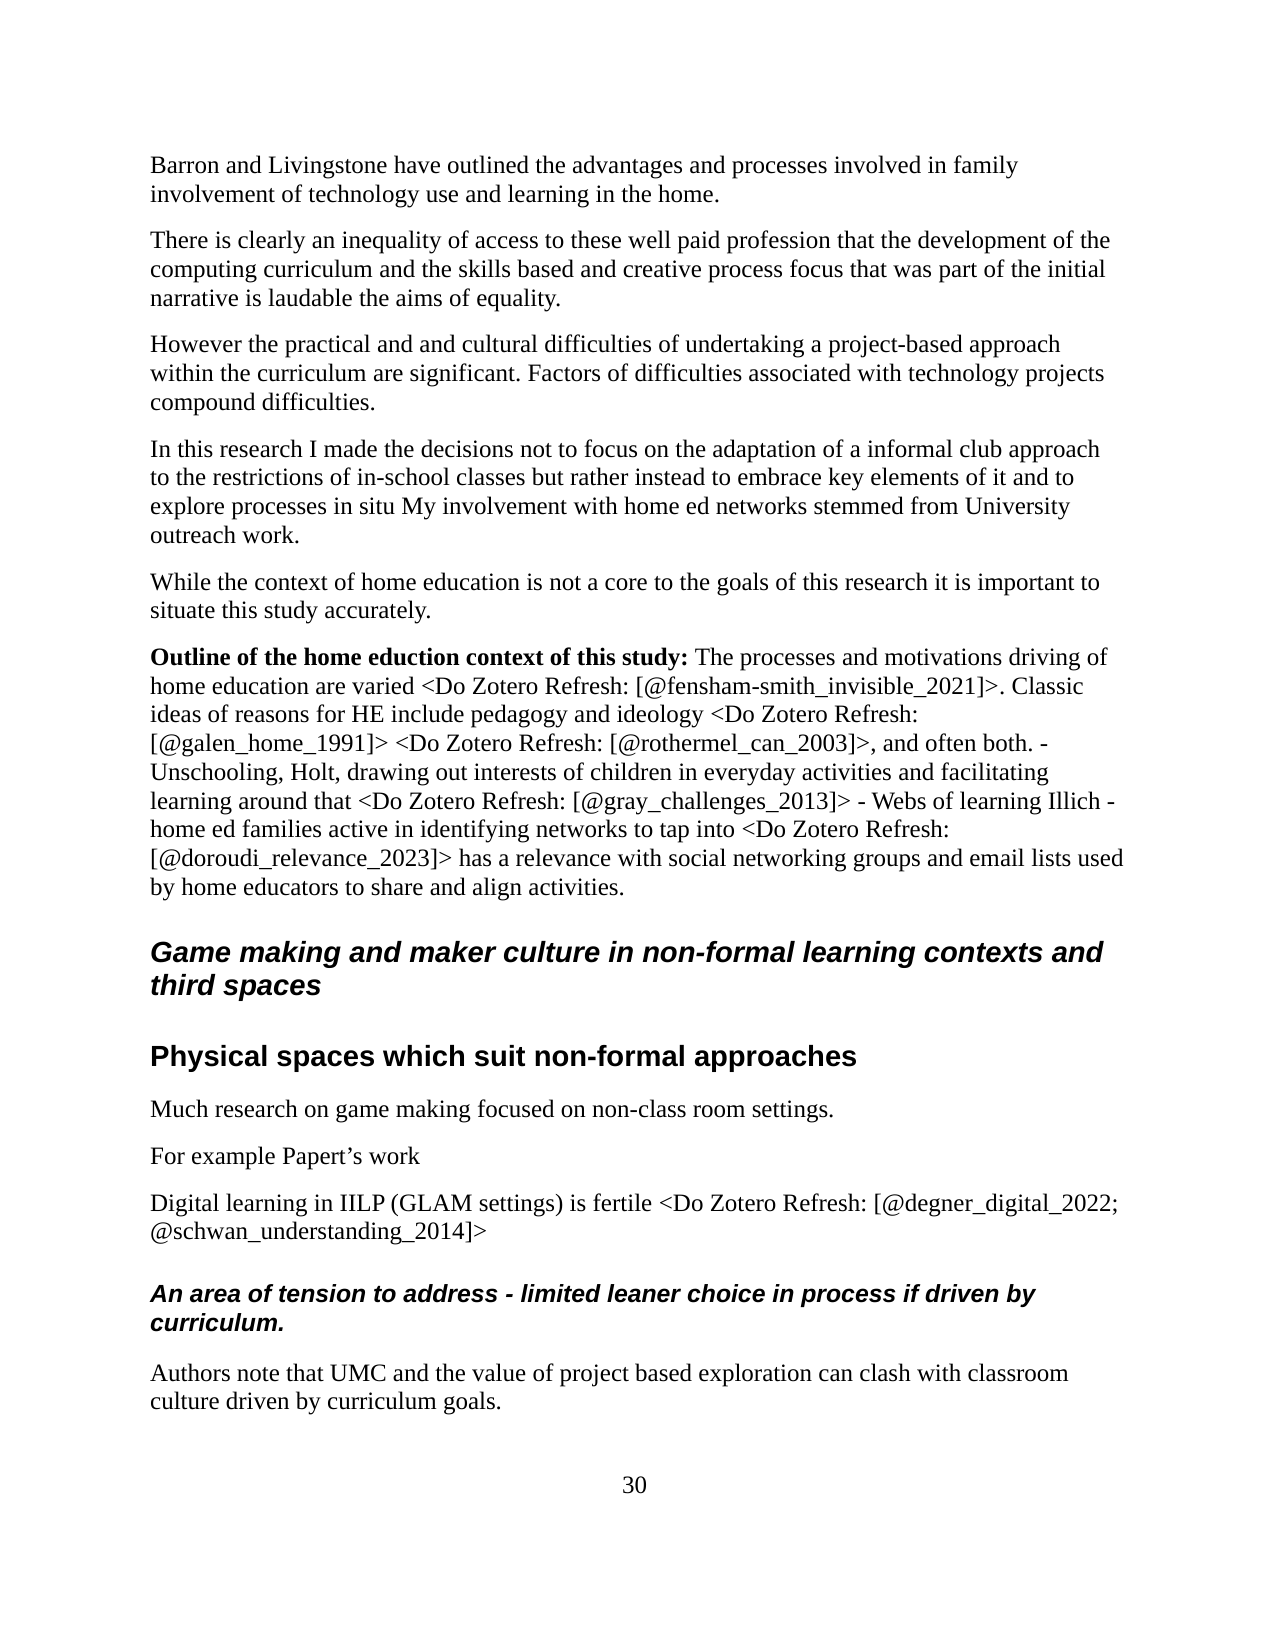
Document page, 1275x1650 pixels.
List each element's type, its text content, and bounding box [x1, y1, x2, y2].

text However the practical and and cultural difficulties of undertaking a project-based approach within the curriculum are significant. Factors of difficulties associated with technology projects compound difficulties. [150, 329, 1125, 416]
text Authors note that UMC and the value of project based exploration can clash with classroom culture driven by curriculum goals. [150, 1358, 1125, 1415]
text While the context of home education is not a core to the goals of this research it is important to situate this study accurately. [150, 567, 1125, 624]
subtitle Physical spaces which suit non-formal approaches [150, 1039, 1125, 1073]
text Barron and Livingstone have outlined the advantages and processes involved in family involvement of technology use and learning in the home. [150, 150, 1125, 207]
text Digital learning in IILP (GLAM settings) is fertile <Do Zotero Refresh: [@degner_digital_2022; @schwan_understanding_2014]> [150, 1188, 1125, 1245]
text Outline of the home eduction context of this study: The processes and motivations driving of home education are varied <Do Zotero Refresh: [@fensham-smith_invisible_2021]>. Classic ideas of reasons for HE include pedagogy and ideology <Do Zotero Refresh: [@galen_home_1991]> <Do Zotero Refresh: [@rothermel_can_2003]>, and often both. - Unschooling, Holt, drawing out interests of children in everyday activities and facilitating learning around that <Do Zotero Refresh: [@gray_challenges_2013]> - Webs of learning Illich - home ed families active in identifying networks to tap into <Do Zotero Refresh: [@doroudi_relevance_2023]> has a relevance with social networking groups and email lists used by home educators to share and align activities. [150, 642, 1125, 901]
text In this research I made the decisions not to focus on the adaptation of a informal club approach to the restrictions of in-school classes but rather instead to embrace key elements of it and to explore processes in situ My involvement with home ed networks stemmed from University outreach work. [150, 434, 1125, 549]
subtitle Game making and maker culture in non-formal learning contexts and third spaces [150, 935, 1125, 1002]
text For example Papert’s work [150, 1141, 1125, 1170]
subtitle An area of tension to address - limited leaner choice in process if driven by curriculum. [150, 1279, 1125, 1336]
text There is clearly an inequality of access to these well paid profession that the development of the computing curriculum and the skills based and creative process focus that was part of the initial narrative is laudable the aims of equality. [150, 225, 1125, 312]
text Much research on game making focused on non-class room settings. [150, 1094, 1125, 1123]
